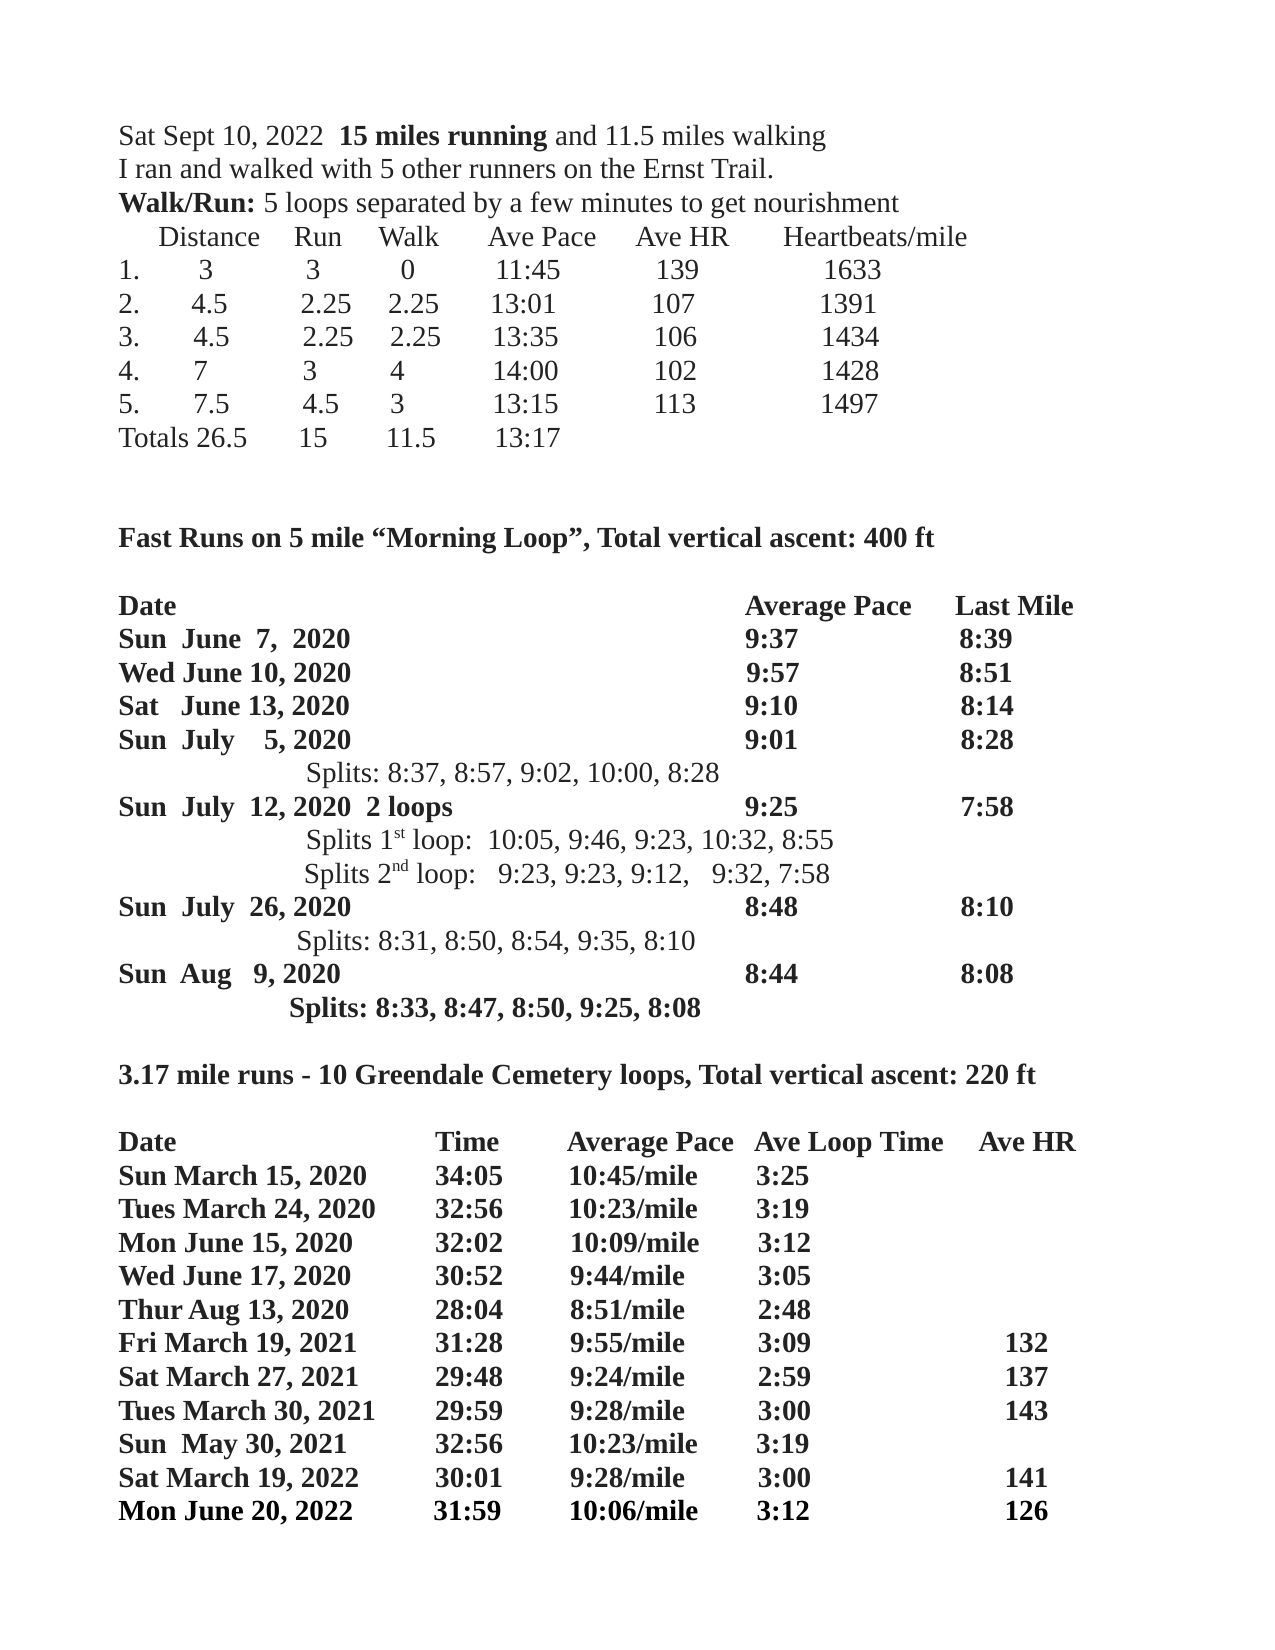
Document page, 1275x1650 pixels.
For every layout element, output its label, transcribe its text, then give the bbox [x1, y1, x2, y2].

text Sun June 7, 2020 9:37 8:39 [118, 621, 1161, 655]
text Sun July 26, 2020 8:48 8:10 Splits: 8:31, 8:50, 8:54, 9:35, 8:10 [118, 889, 1161, 957]
text Fast Runs on 5 mile “Morning Loop”, Total vertical ascent: 400 ft [118, 521, 1161, 554]
text 2. 4.5 2.25 2.25 13:01 107 1391 [118, 286, 1161, 319]
text Thur Aug 13, 2020 28:04 8:51/mile 2:48 [118, 1292, 1161, 1326]
list 7 3 4 14:00 102 1428 [118, 353, 1161, 386]
list 3.17 mile runs - 10 Greendale Cemetery loops, Total vertical ascent: 220 ft [118, 1057, 1161, 1091]
text Tues March 24, 2020 32:56 10:23/mile 3:19 [118, 1191, 1161, 1225]
text Tues March 30, 2021 29:59 9:28/mile 3:00 143 [118, 1393, 1161, 1426]
text Date Average Pace Last Mile [118, 588, 1161, 621]
text Distance Run Walk Ave Pace Ave HR Heartbeats/mile [118, 219, 1161, 252]
text Wed June 10, 2020 9:57 8:51 [118, 655, 1161, 688]
text 1. 3 3 0 11:45 139 1633 [118, 252, 1161, 286]
text Splits 2nd loop: 9:23, 9:23, 9:12, 9:32, 7:58 [118, 856, 1161, 889]
text Sun March 15, 2020 34:05 10:45/mile 3:25 [118, 1158, 1161, 1191]
list 4.5 2.25 2.25 13:35 106 1434 [118, 319, 1161, 353]
text Date Time Average Pace Ave Loop Time Ave HR [118, 1124, 1161, 1158]
list 7.5 4.5 3 13:15 113 1497 [118, 386, 1161, 420]
text Wed June 17, 2020 30:52 9:44/mile 3:05 [118, 1258, 1161, 1292]
text Sat March 27, 2021 29:48 9:24/mile 2:59 137 [118, 1359, 1161, 1393]
text Sat June 13, 2020 9:10 8:14 Sun July 5, 2020 9:01 8:28 Splits: 8:37, 8:57, 9:02, 10:00, 8:28 Sun July 12, 2020 2 loops 9:25 7:58 Splits 1st loop: 10:05, 9:46, 9:23, 10:32, 8:55 [118, 688, 1161, 856]
text Sun May 30, 2021 32:56 10:23/mile 3:19 [118, 1426, 1161, 1460]
text Walk/Run: 5 loops separated by a few minutes to get nourishment [118, 185, 1161, 219]
text Sun Aug 9, 2020 8:44 8:08 Splits: 8:33, 8:47, 8:50, 9:25, 8:08 [118, 957, 1161, 1024]
text Sat March 19, 2022 30:01 9:28/mile 3:00 141 [118, 1460, 1161, 1493]
text Fri March 19, 2021 31:28 9:55/mile 3:09 132 [118, 1326, 1161, 1359]
text I ran and walked with 5 other runners on the Ernst Trail. [118, 152, 1161, 185]
text Sat Sept 10, 2022 15 miles running and 11.5 miles walking [118, 118, 1161, 152]
text Totals 26.5 15 11.5 13:17 [118, 420, 1161, 453]
text Mon June 15, 2020 32:02 10:09/mile 3:12 [118, 1225, 1161, 1258]
text Mon June 20, 2022 31:59 10:06/mile 3:12 126 [118, 1493, 1157, 1527]
